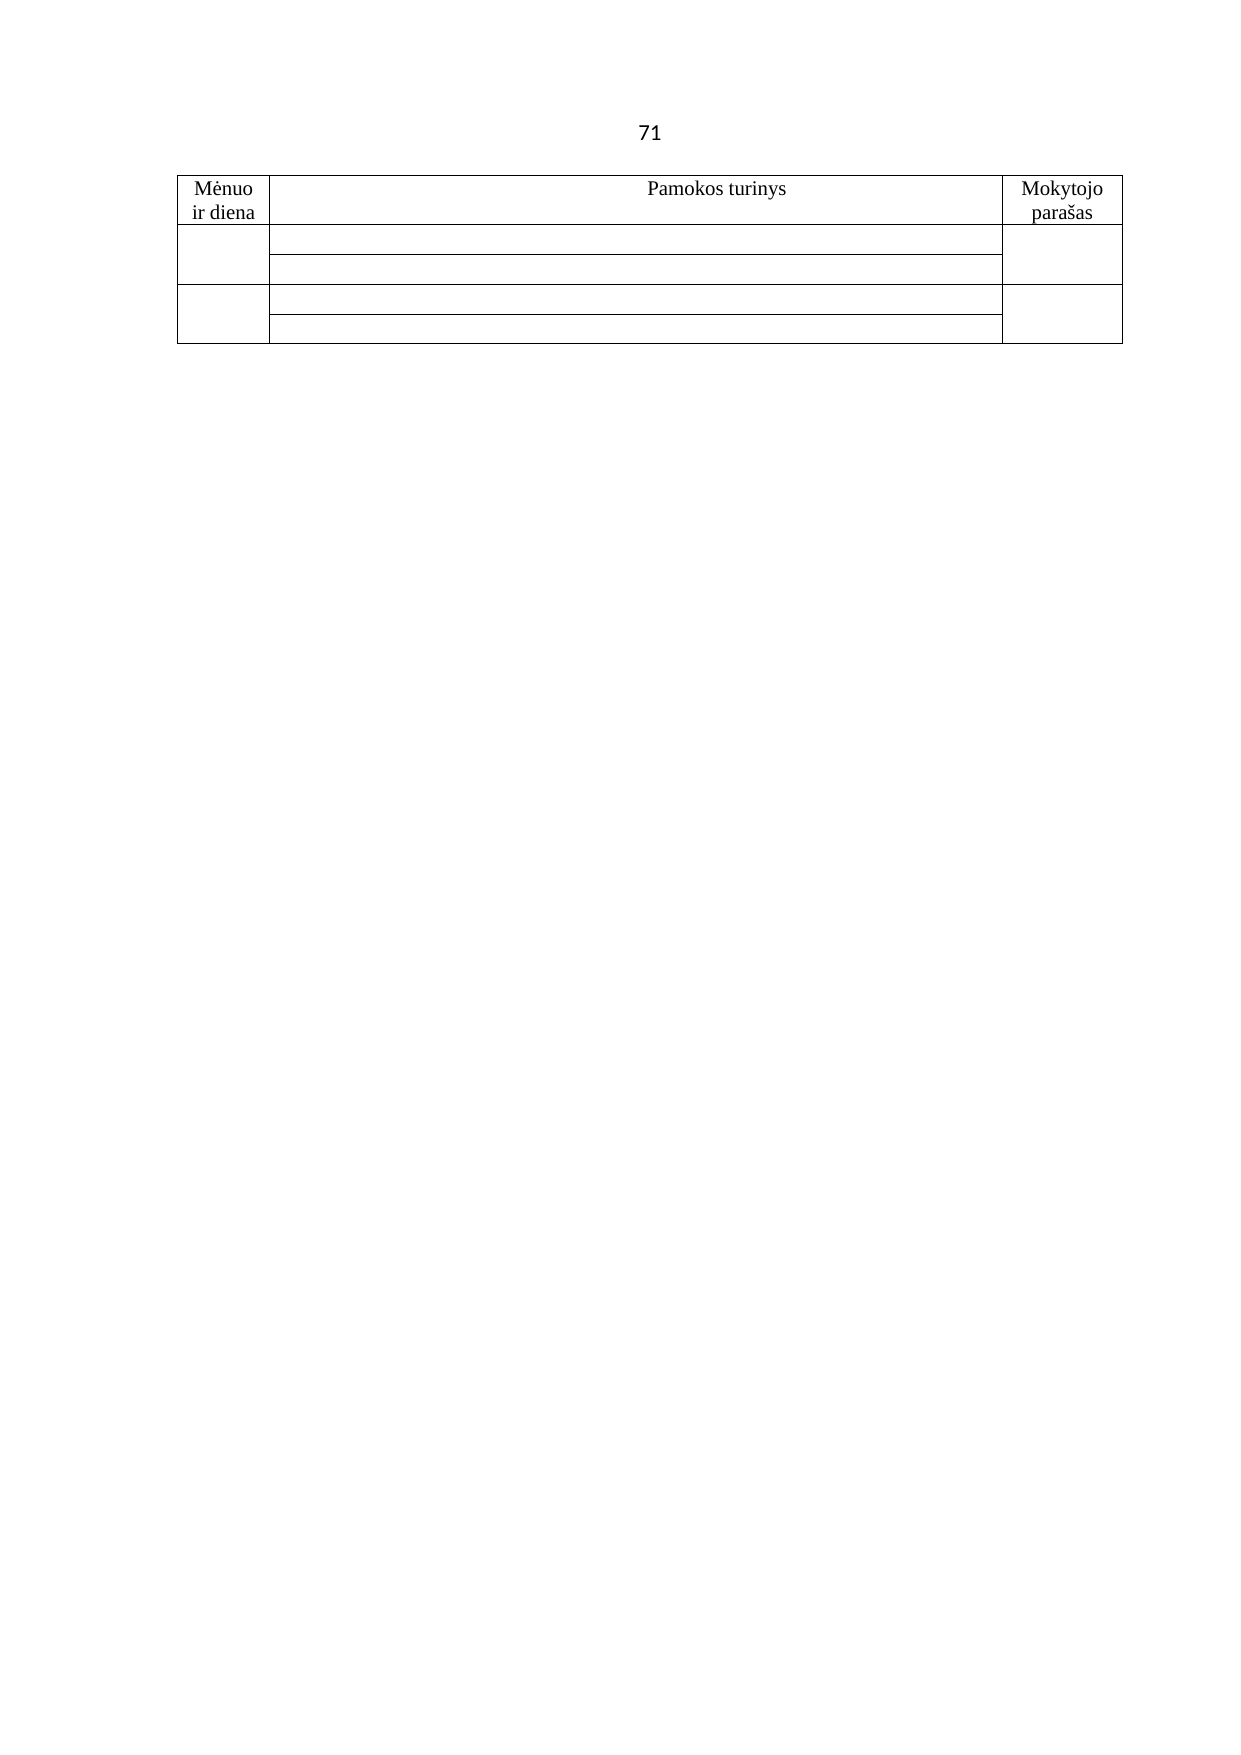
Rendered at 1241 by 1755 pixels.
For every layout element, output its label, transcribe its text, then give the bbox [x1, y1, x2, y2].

table_cell [270, 255, 1002, 284]
table_cell [178, 285, 269, 343]
table_header Mėnuo ir diena [178, 176, 269, 224]
table_cell [270, 285, 1002, 313]
table_cell [270, 315, 1002, 343]
table_header Mokytojo parašas [1003, 176, 1122, 224]
table_header Pamokos turinys [270, 176, 1002, 224]
table_cell [178, 225, 269, 284]
table_cell [1003, 225, 1122, 284]
table_cell [270, 225, 1002, 254]
table_cell [1003, 285, 1122, 343]
